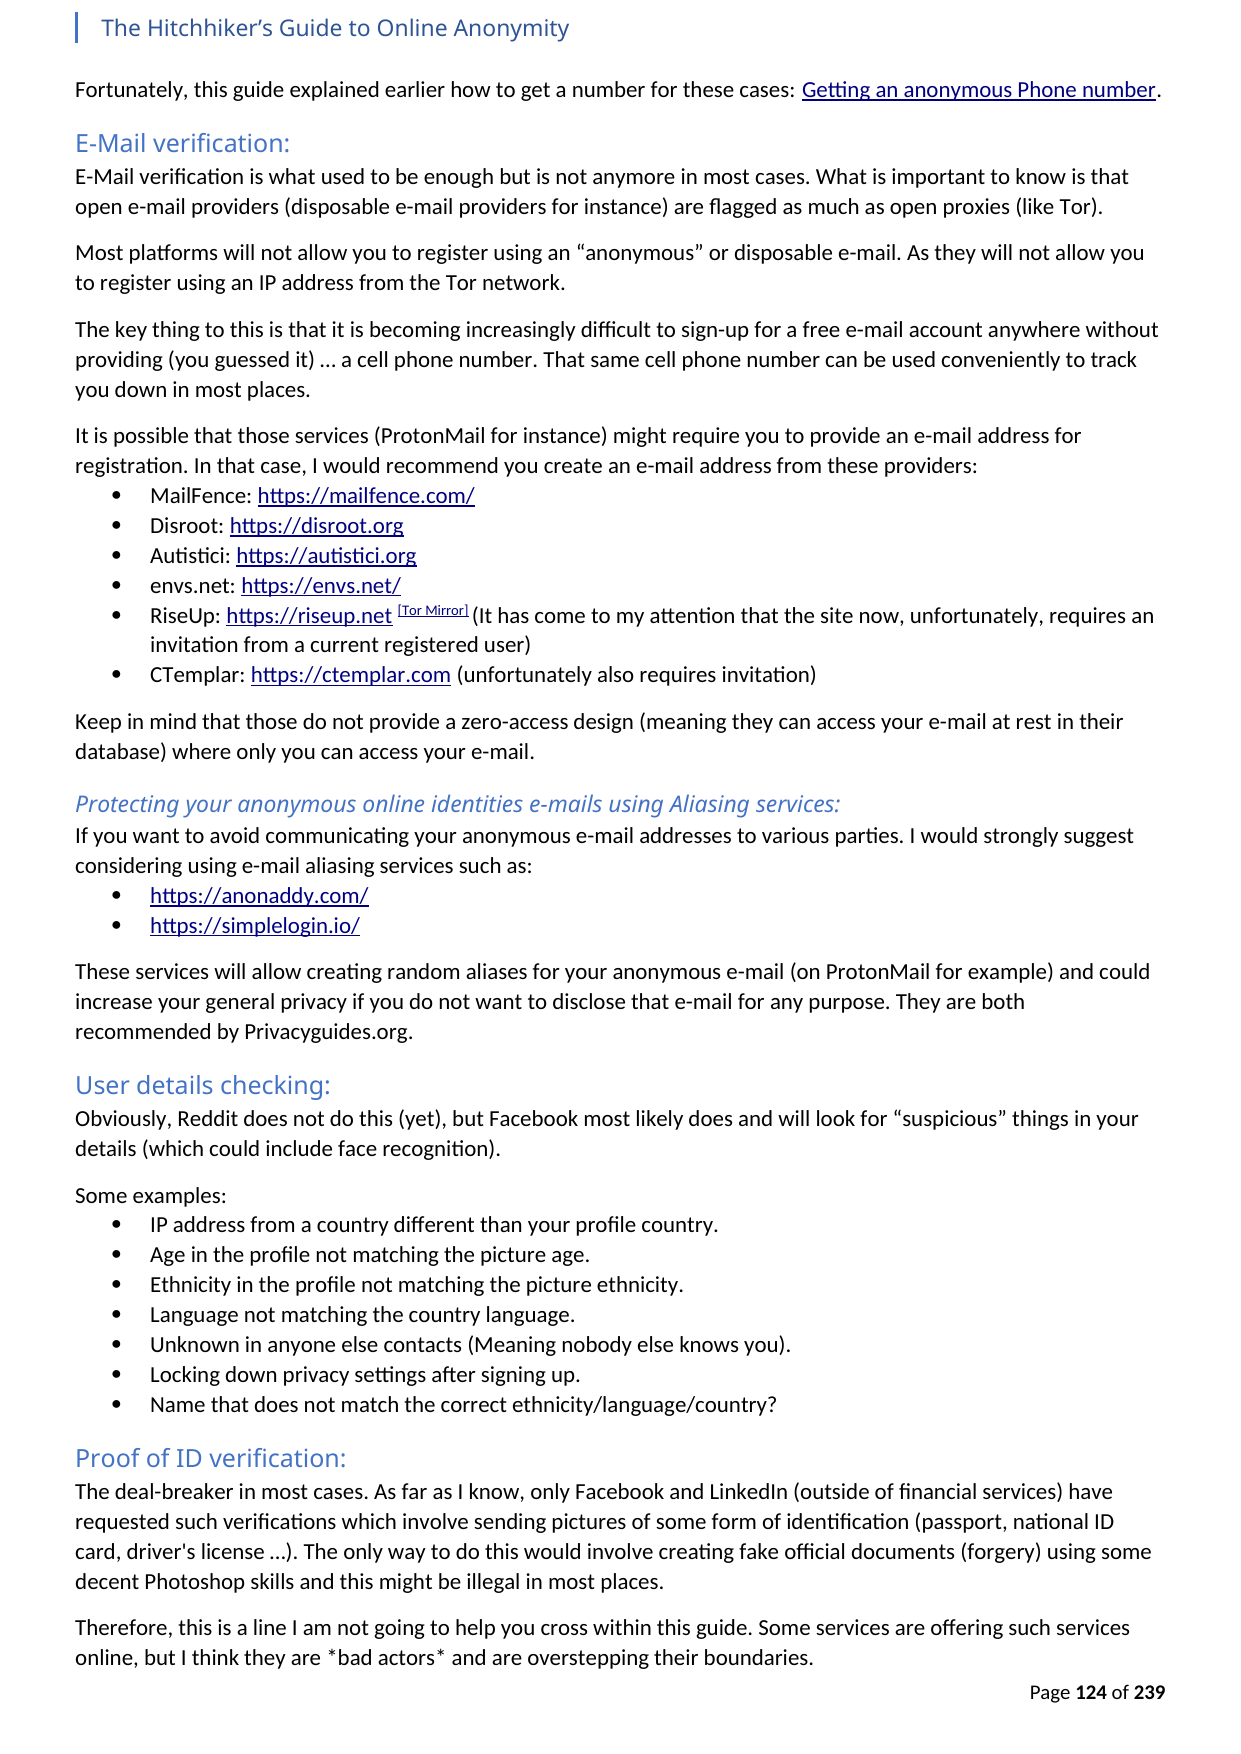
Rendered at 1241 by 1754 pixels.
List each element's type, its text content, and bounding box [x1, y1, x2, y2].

list envs.net: https://envs.net/ [112, 571, 1165, 599]
text Keep in mind that those do not provide a zero-access design (meaning they can access your e-mail at rest in their database) where only you can access your e-mail. [75, 707, 1165, 765]
list Age in the profile not matching the picture age. [112, 1241, 1165, 1268]
list RiseUp: https://riseup.net [Tor Mirror] (It has come to my attention that the site now, unfortunately, requires an invitation from a current registered user) [112, 601, 1165, 659]
list https://simplelogin.io/ [112, 911, 1165, 939]
subtitle Proof of ID verification: [75, 1441, 1165, 1475]
list Ethnicity in the profile not matching the picture ethnicity. [112, 1270, 1165, 1298]
text Most platforms will not allow you to register using an “anonymous” or disposable e-mail. As they will not allow you to register using an IP address from the Tor network. [75, 238, 1165, 296]
text These services will allow creating random aliases for your anonymous e-mail (on ProtonMail for example) and could increase your general privacy if you do not want to disclose that e-mail for any purpose. They are both recommended by Privacyguides.org. [75, 957, 1165, 1045]
text If you want to avoid communicating your anonymous e-mail addresses to various parties. I would strongly suggest considering using e-mail aliasing services such as: [75, 821, 1165, 879]
text E-Mail verification is what used to be enough but is not anymore in most cases. What is important to know is that open e-mail providers (disposable e-mail providers for instance) are flagged as much as open proxies (like Tor). [75, 162, 1165, 220]
subtitle E-Mail verification: [75, 126, 1165, 160]
text The key thing to this is that it is becoming increasingly difficult to sign-up for a free e-mail account anywhere without providing (you guessed it) … a cell phone number. That same cell phone number can be used conveniently to track you down in most places. [75, 315, 1165, 403]
list Autistici: https://autistici.org [112, 541, 1165, 569]
list https://anonaddy.com/ [112, 881, 1165, 909]
text The deal-breaker in most cases. As far as I know, only Facebook and LinkedIn (outside of financial services) have requested such verifications which involve sending pictures of some form of identification (passport, national ID card, driver's license …). The only way to do this would involve creating fake official documents (forgery) using some decent Photoshop skills and this might be illegal in most places. [75, 1477, 1165, 1595]
text Therefore, this is a line I am not going to help you cross within this guide. Some services are offering such services online, but I think they are *bad actors* and are overstepping their boundaries. [75, 1613, 1165, 1671]
subtitle User details checking: [75, 1068, 1165, 1102]
list IP address from a country different than your profile country. [112, 1211, 1165, 1239]
subtitle Protecting your anonymous online identities e-mails using Aliasing services: [75, 788, 1165, 819]
text Obviously, Reddit does not do this (yet), but Facebook most likely does and will look for “suspicious” things in your details (which could include face recognition). [75, 1104, 1165, 1162]
text Some examples: [75, 1181, 1165, 1209]
list Name that does not match the correct ethnicity/language/country? [112, 1390, 1165, 1418]
text It is possible that those services (ProtonMail for instance) might require you to provide an e-mail address for registration. In that case, I would recommend you create an e-mail address from these providers: [75, 421, 1165, 479]
text Fortunately, this guide explained earlier how to get a number for these cases: Getting an anonymous Phone number. [75, 75, 1165, 103]
list Unknown in anyone else contacts (Meaning nobody else knows you). [112, 1330, 1165, 1358]
list CTemplar: https://ctemplar.com (unfortunately also requires invitation) [112, 661, 1165, 688]
list Language not matching the country language. [112, 1300, 1165, 1328]
list MailFence: https://mailfence.com/ [112, 481, 1165, 509]
list Disroot: https://disroot.org [112, 511, 1165, 539]
list Locking down privacy settings after signing up. [112, 1360, 1165, 1388]
